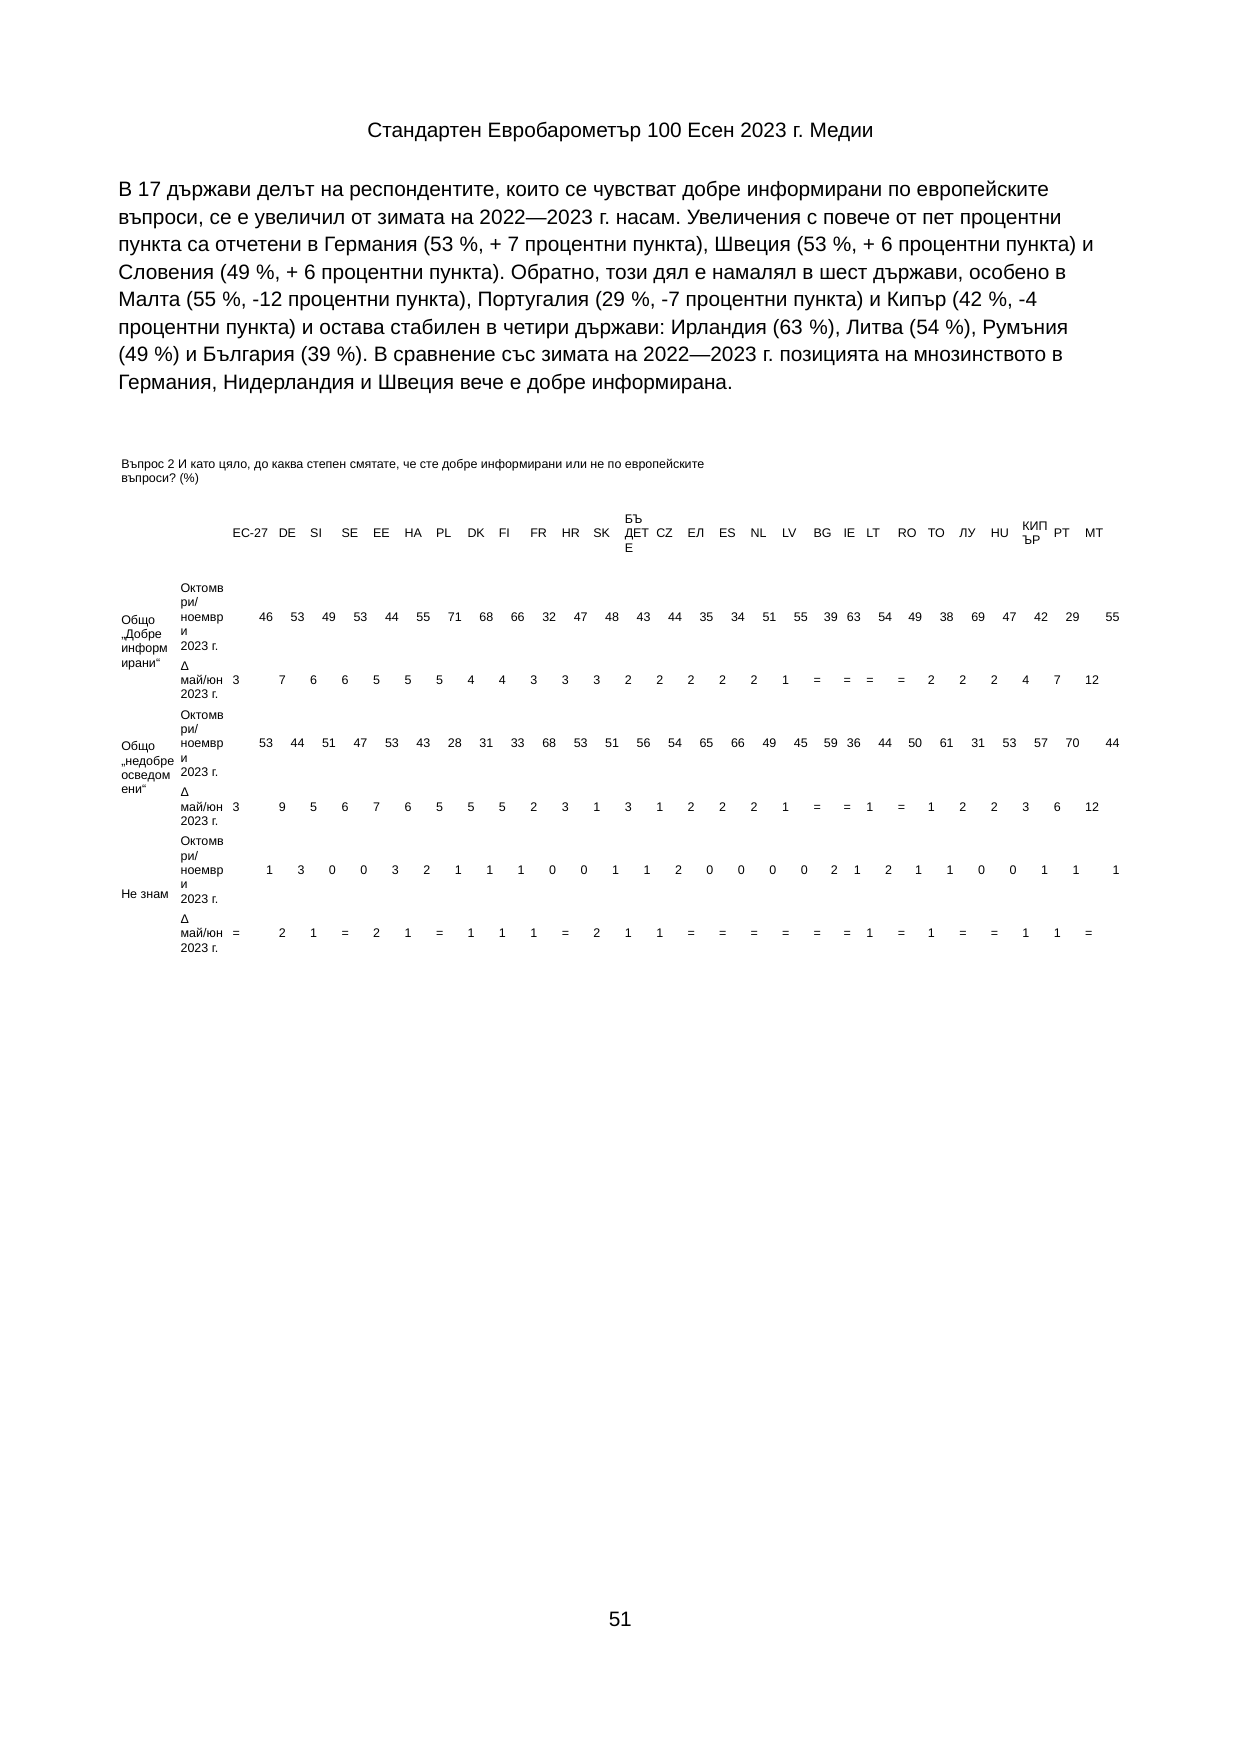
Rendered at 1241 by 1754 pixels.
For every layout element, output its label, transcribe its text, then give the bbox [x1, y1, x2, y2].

table_cell 53 [370, 704, 401, 782]
table_cell 2 [956, 655, 988, 704]
table_cell [433, 488, 464, 508]
table_cell [895, 558, 925, 578]
table_cell 0 [748, 831, 779, 909]
table_cell 49 [895, 578, 925, 655]
table_cell [988, 488, 1019, 508]
table_cell 1 [863, 909, 895, 958]
table_cell = [863, 655, 895, 704]
table_header [1082, 454, 1122, 488]
table_cell [590, 558, 622, 578]
table_cell 1 [1082, 831, 1122, 909]
table_cell ЛУ [956, 509, 988, 557]
table_cell = [895, 655, 925, 704]
table_cell 1 [1019, 831, 1051, 909]
table_cell 38 [925, 578, 956, 655]
table_cell 1 [496, 831, 527, 909]
table_cell HR [559, 509, 590, 557]
table_cell 12 [1082, 655, 1122, 704]
table_cell = [895, 782, 925, 831]
table_cell 5 [433, 655, 464, 704]
table_cell 53 [276, 578, 307, 655]
table_cell 0 [779, 831, 810, 909]
table_cell [956, 558, 988, 578]
table_cell 2 [988, 782, 1019, 831]
table_cell 57 [1019, 704, 1051, 782]
table_cell [464, 558, 496, 578]
table_cell [339, 558, 370, 578]
table_cell 1 [925, 831, 956, 909]
table_header [748, 454, 779, 488]
table_cell [810, 558, 840, 578]
table_cell 32 [527, 578, 559, 655]
table_cell 55 [401, 578, 433, 655]
table_cell 0 [685, 831, 716, 909]
table_cell [178, 558, 229, 578]
table_cell [1051, 558, 1082, 578]
table_cell = [840, 782, 863, 831]
table_cell 5 [433, 782, 464, 831]
table_cell [230, 558, 276, 578]
table_cell [748, 558, 779, 578]
table_header [895, 454, 925, 488]
table_cell 7 [276, 655, 307, 704]
table_cell 61 [925, 704, 956, 782]
table_cell 3 [370, 831, 401, 909]
table_cell 51 [307, 704, 338, 782]
table_cell 1 [230, 831, 276, 909]
table_cell FR [527, 509, 559, 557]
table_cell [339, 488, 370, 508]
table_cell 1 [925, 782, 956, 831]
table_cell 3 [559, 655, 590, 704]
table_cell DK [464, 509, 496, 557]
table_cell [895, 488, 925, 508]
table_cell [496, 558, 527, 578]
table_cell [559, 488, 590, 508]
text В 17 държави делът на респондентите, които се чувстват добре информирани по европейските въпроси, се е увеличил от зимата на 2022—2023 г. насам. Увеличения с повече от пет процентни пункта са отчетени в Германия (53 %, + 7 процентни пункта), Швеция (53 %, + 6 процентни пункта) и Словения (49 %, + 6 процентни пункта). Обратно, този дял е намалял в шест държави, особено в Малта (55 %, -12 процентни пункта), Португалия (29 %, -7 процентни пункта) и Кипър (42 %, -4 процентни пункта) и остава стабилен в четири държави: Ирландия (63 %), Литва (54 %), Румъния (49 %) и България (39 %). В сравнение със зимата на 2022—2023 г. позицията на мнозинството в Германия, Нидерландия и Швеция вече е добре информирана. [118, 177, 1122, 393]
table_cell 39 [810, 578, 840, 655]
table_cell [716, 558, 747, 578]
table_cell CZ [653, 509, 684, 557]
table_cell [748, 488, 779, 508]
table_cell 2 [716, 655, 747, 704]
table_cell ЕЛ [685, 509, 716, 557]
table_cell 63 [840, 578, 863, 655]
table_cell [401, 488, 433, 508]
table_cell = [840, 909, 863, 958]
table_cell [178, 509, 229, 557]
table_cell 33 [496, 704, 527, 782]
table_cell КИПЪР [1019, 509, 1051, 557]
table_cell 1 [653, 782, 684, 831]
table_cell 44 [1082, 704, 1122, 782]
table_cell 1 [653, 909, 684, 958]
table_cell = [956, 909, 988, 958]
table_cell 31 [956, 704, 988, 782]
table_cell 36 [840, 704, 863, 782]
table_cell [464, 488, 496, 508]
table_cell 31 [464, 704, 496, 782]
table_cell Δ май/юн 2023 г. [178, 655, 229, 704]
table_cell 55 [1082, 578, 1122, 655]
table_cell 0 [988, 831, 1019, 909]
table_cell 44 [276, 704, 307, 782]
table_cell 46 [230, 578, 276, 655]
table_cell FI [496, 509, 527, 557]
table_cell [1051, 488, 1082, 508]
table_cell Октомври/ноември 2023 г. [178, 831, 229, 909]
table_cell 2 [622, 655, 653, 704]
table_cell [925, 488, 956, 508]
table_cell 5 [464, 782, 496, 831]
table_cell 65 [685, 704, 716, 782]
table_cell = [716, 909, 747, 958]
table_cell 2 [685, 782, 716, 831]
table_cell 0 [307, 831, 338, 909]
table_cell 5 [401, 655, 433, 704]
table_cell 1 [401, 909, 433, 958]
table_cell 2 [863, 831, 895, 909]
table_cell [401, 558, 433, 578]
table_cell 1 [590, 831, 622, 909]
table_cell 51 [748, 578, 779, 655]
table_cell [988, 558, 1019, 578]
table_cell 66 [496, 578, 527, 655]
table_cell 6 [401, 782, 433, 831]
table_cell 70 [1051, 704, 1082, 782]
table_header [956, 454, 988, 488]
table_cell 1 [895, 831, 925, 909]
table_cell ES [716, 509, 747, 557]
table_cell [118, 558, 177, 578]
table_cell [925, 558, 956, 578]
table_cell 1 [1019, 909, 1051, 958]
table_cell 4 [1019, 655, 1051, 704]
table_cell 3 [276, 831, 307, 909]
table_cell SE [339, 509, 370, 557]
table_cell 48 [590, 578, 622, 655]
table_cell LT [863, 509, 895, 557]
table_cell 0 [339, 831, 370, 909]
table_cell Δ май/юн 2023 г. [178, 782, 229, 831]
table_cell 12 [1082, 782, 1122, 831]
table_cell LV [779, 509, 810, 557]
table_cell 1 [527, 909, 559, 958]
table_cell = [685, 909, 716, 958]
table_cell [779, 558, 810, 578]
table_cell 1 [622, 831, 653, 909]
table_cell 66 [716, 704, 747, 782]
table_cell 2 [401, 831, 433, 909]
table_cell 4 [464, 655, 496, 704]
table_cell 34 [716, 578, 747, 655]
table_cell 1 [779, 655, 810, 704]
table_cell 71 [433, 578, 464, 655]
table_cell 3 [559, 782, 590, 831]
table_cell 0 [559, 831, 590, 909]
table_cell 6 [307, 655, 338, 704]
table_cell [118, 488, 177, 508]
table_cell [863, 558, 895, 578]
table_cell 0 [956, 831, 988, 909]
table_cell 44 [653, 578, 684, 655]
table_cell 1 [496, 909, 527, 958]
table_cell = [748, 909, 779, 958]
table_cell 1 [464, 831, 496, 909]
table_cell [433, 558, 464, 578]
table_cell [178, 488, 229, 508]
table_cell Не знам [118, 831, 177, 958]
table_cell Общо „недобре осведомени“ [118, 704, 177, 831]
table_cell 2 [810, 831, 840, 909]
table_cell 42 [1019, 578, 1051, 655]
table_cell 1 [590, 782, 622, 831]
table_cell [685, 488, 716, 508]
table_cell 56 [622, 704, 653, 782]
table_cell = [339, 909, 370, 958]
table_cell 45 [779, 704, 810, 782]
table_cell 2 [685, 655, 716, 704]
table_cell 43 [401, 704, 433, 782]
table_cell 4 [496, 655, 527, 704]
table_cell = [559, 909, 590, 958]
table_cell [496, 488, 527, 508]
table_cell SK [590, 509, 622, 557]
table_cell = [895, 909, 925, 958]
table_cell 2 [925, 655, 956, 704]
table_cell 35 [685, 578, 716, 655]
table_cell 49 [307, 578, 338, 655]
table_cell 55 [779, 578, 810, 655]
table_header [840, 454, 863, 488]
table_cell ТО [925, 509, 956, 557]
table_cell 50 [895, 704, 925, 782]
table_cell = [840, 655, 863, 704]
table_cell [590, 488, 622, 508]
table_cell 43 [622, 578, 653, 655]
table_cell 54 [863, 578, 895, 655]
table_cell 2 [748, 782, 779, 831]
table_cell 2 [653, 655, 684, 704]
table_header [716, 454, 747, 488]
table_cell IE [840, 509, 863, 557]
table_cell Δ май/юн 2023 г. [178, 909, 229, 958]
table_cell 3 [230, 782, 276, 831]
table_cell PT [1051, 509, 1082, 557]
table_cell [276, 488, 307, 508]
table_cell 2 [370, 909, 401, 958]
table_cell 2 [956, 782, 988, 831]
table_cell 1 [433, 831, 464, 909]
table_cell 2 [590, 909, 622, 958]
table_cell 6 [1051, 782, 1082, 831]
table_cell 44 [370, 578, 401, 655]
table_cell 69 [956, 578, 988, 655]
table_cell [230, 488, 276, 508]
table_cell [527, 558, 559, 578]
table_cell 3 [527, 655, 559, 704]
table_cell ЕС-27 [230, 509, 276, 557]
table_cell [653, 558, 684, 578]
table_cell 59 [810, 704, 840, 782]
table_cell 3 [1019, 782, 1051, 831]
table_cell 1 [925, 909, 956, 958]
table_cell 2 [748, 655, 779, 704]
table_cell [716, 488, 747, 508]
table_cell 6 [339, 655, 370, 704]
table_cell 1 [1051, 909, 1082, 958]
table_header [1051, 454, 1082, 488]
table_cell Октомври/ноември 2023 г. [178, 578, 229, 655]
table_cell 1 [840, 831, 863, 909]
table_cell 1 [1051, 831, 1082, 909]
table_cell = [810, 909, 840, 958]
table_cell DE [276, 509, 307, 557]
table_cell 1 [464, 909, 496, 958]
table_cell = [230, 909, 276, 958]
table_cell 53 [559, 704, 590, 782]
table_cell 1 [863, 782, 895, 831]
table_header [1019, 454, 1051, 488]
table_cell = [988, 909, 1019, 958]
table_cell 0 [527, 831, 559, 909]
table_header Въпрос 2 И като цяло, до каква степен смятате, че сте добре информирани или не по европейските въпроси? (%) [118, 454, 716, 488]
table_cell [863, 488, 895, 508]
table_cell RO [895, 509, 925, 557]
table_cell 53 [230, 704, 276, 782]
table_cell [622, 558, 653, 578]
table_cell [956, 488, 988, 508]
table_cell HU [988, 509, 1019, 557]
table_cell [685, 558, 716, 578]
table_cell [622, 488, 653, 508]
table_cell 54 [653, 704, 684, 782]
table_cell = [1082, 909, 1122, 958]
table_cell 3 [622, 782, 653, 831]
table_cell [307, 558, 338, 578]
table_cell 5 [496, 782, 527, 831]
table_cell 49 [748, 704, 779, 782]
table_header [779, 454, 810, 488]
table_cell Октомври/ноември 2023 г. [178, 704, 229, 782]
table_cell 2 [653, 831, 684, 909]
table_cell 53 [988, 704, 1019, 782]
table_cell PL [433, 509, 464, 557]
table_cell [370, 488, 401, 508]
table_cell 51 [590, 704, 622, 782]
table_cell 44 [863, 704, 895, 782]
table_cell 2 [716, 782, 747, 831]
table_cell [118, 509, 177, 557]
table_cell [840, 488, 863, 508]
table_cell 6 [339, 782, 370, 831]
table_cell 28 [433, 704, 464, 782]
table_cell 5 [307, 782, 338, 831]
table_cell [779, 488, 810, 508]
table_cell 68 [464, 578, 496, 655]
table_cell 47 [339, 704, 370, 782]
table_cell БЪДЕТЕ [622, 509, 653, 557]
table_cell 2 [988, 655, 1019, 704]
table_cell 0 [716, 831, 747, 909]
table_cell 1 [622, 909, 653, 958]
table_cell 2 [276, 909, 307, 958]
table_cell [370, 558, 401, 578]
table_cell EE [370, 509, 401, 557]
table_cell НА [401, 509, 433, 557]
table_header [925, 454, 956, 488]
table_cell 1 [307, 909, 338, 958]
table_cell SI [307, 509, 338, 557]
table_cell [1082, 488, 1122, 508]
table_cell 7 [1051, 655, 1082, 704]
table_cell 2 [527, 782, 559, 831]
table_cell 3 [230, 655, 276, 704]
table_cell 53 [339, 578, 370, 655]
table_cell = [433, 909, 464, 958]
table_cell = [810, 782, 840, 831]
table_cell 9 [276, 782, 307, 831]
table_cell 5 [370, 655, 401, 704]
table_cell [276, 558, 307, 578]
table_header [810, 454, 840, 488]
table_cell 47 [559, 578, 590, 655]
table_cell 1 [779, 782, 810, 831]
table_cell [1019, 488, 1051, 508]
table_cell [653, 488, 684, 508]
table_cell [527, 488, 559, 508]
table_cell 3 [590, 655, 622, 704]
table_cell [559, 558, 590, 578]
table_cell 47 [988, 578, 1019, 655]
table_cell [810, 488, 840, 508]
table_cell [1019, 558, 1051, 578]
table_cell 68 [527, 704, 559, 782]
table_cell = [810, 655, 840, 704]
table_cell = [779, 909, 810, 958]
table_cell NL [748, 509, 779, 557]
table_cell [840, 558, 863, 578]
table_cell MT [1082, 509, 1122, 557]
table_header [863, 454, 895, 488]
table_header [988, 454, 1019, 488]
table_cell [307, 488, 338, 508]
table_cell 29 [1051, 578, 1082, 655]
table_cell [1082, 558, 1122, 578]
table_cell Общо „Добре информирани“ [118, 578, 177, 704]
table_cell BG [810, 509, 840, 557]
table_cell 7 [370, 782, 401, 831]
